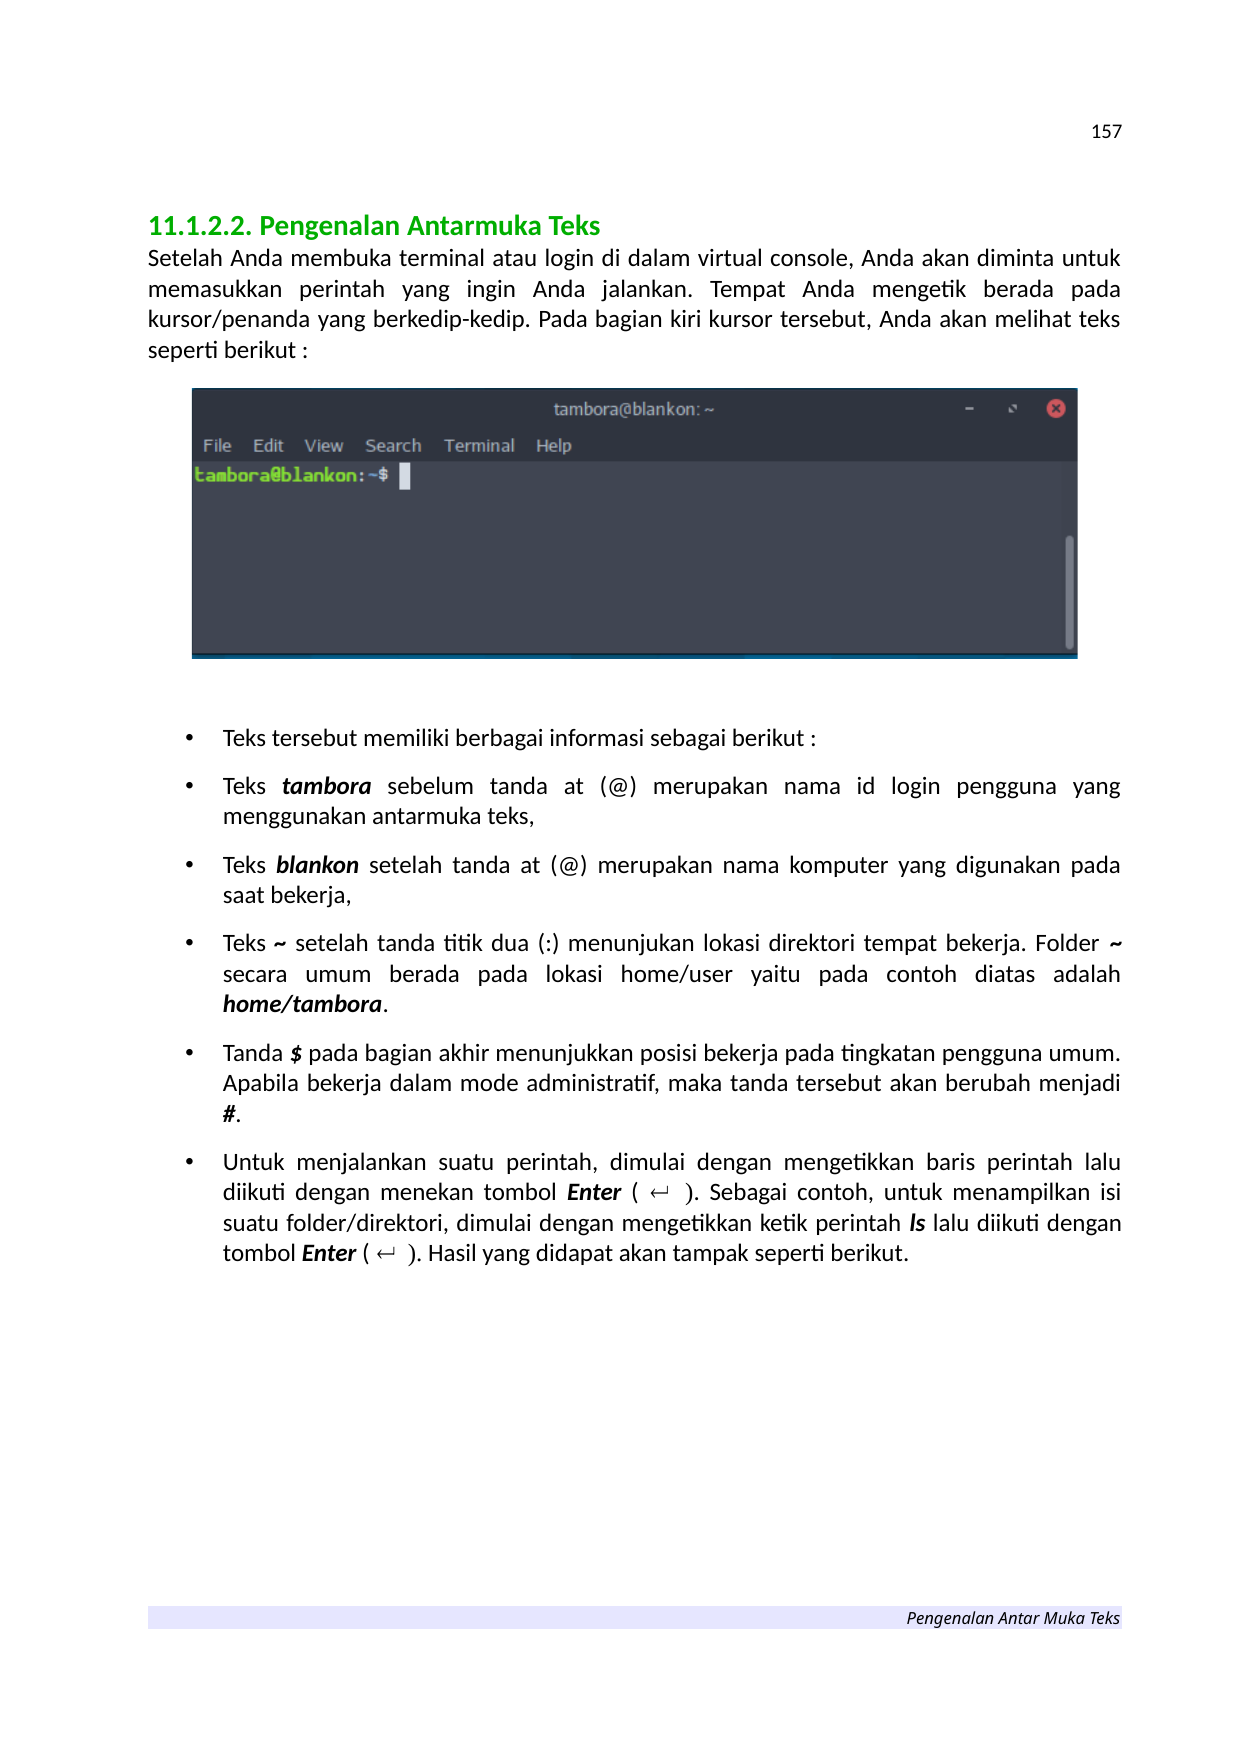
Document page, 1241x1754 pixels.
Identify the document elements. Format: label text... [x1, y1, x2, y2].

list Tanda $ pada bagian akhir menunjukkan posisi bekerja pada tingkatan pengguna umum. Apabila bekerja dalam mode administratif, maka tanda tersebut akan berubah menjadi #. [185, 1037, 1122, 1128]
list Teks tambora sebelum tanda at (@) merupakan nama id login pengguna yang menggunakan antarmuka teks, [185, 770, 1122, 831]
picture [191, 388, 1078, 656]
subtitle Pengenalan Antarmuka Teks [148, 207, 1122, 242]
text Setelah Anda membuka terminal atau login di dalam virtual console, Anda akan diminta untuk memasukkan perintah yang ingin Anda jalankan. Tempat Anda mengetik berada pada kursor/penanda yang berkedip-kedip. Pada bagian kiri kursor tersebut, Anda akan melihat teks seperti berikut : [148, 242, 1122, 364]
list Teks ~ setelah tanda titik dua (:) menunjukan lokasi direktori tempat bekerja. Folder ~ secara umum berada pada lokasi home/user yaitu pada contoh diatas adalah home/tambora. [185, 927, 1122, 1019]
list Teks blankon setelah tanda at (@) merupakan nama komputer yang digunakan pada saat bekerja, [185, 849, 1122, 910]
list Untuk menjalankan suatu perintah, dimulai dengan mengetikkan baris perintah lalu diikuti dengan menekan tombol Enter ( ¿ ). Sebagai contoh, untuk menampilkan isi suatu folder/direktori, dimulai dengan mengetikkan ketik perintah ls lalu diikuti dengan tombol Enter ( ¿ ). Hasil yang didapat akan tampak seperti berikut. [185, 1146, 1122, 1268]
list Teks tersebut memiliki berbagai informasi sebagai berikut : [185, 722, 1122, 752]
